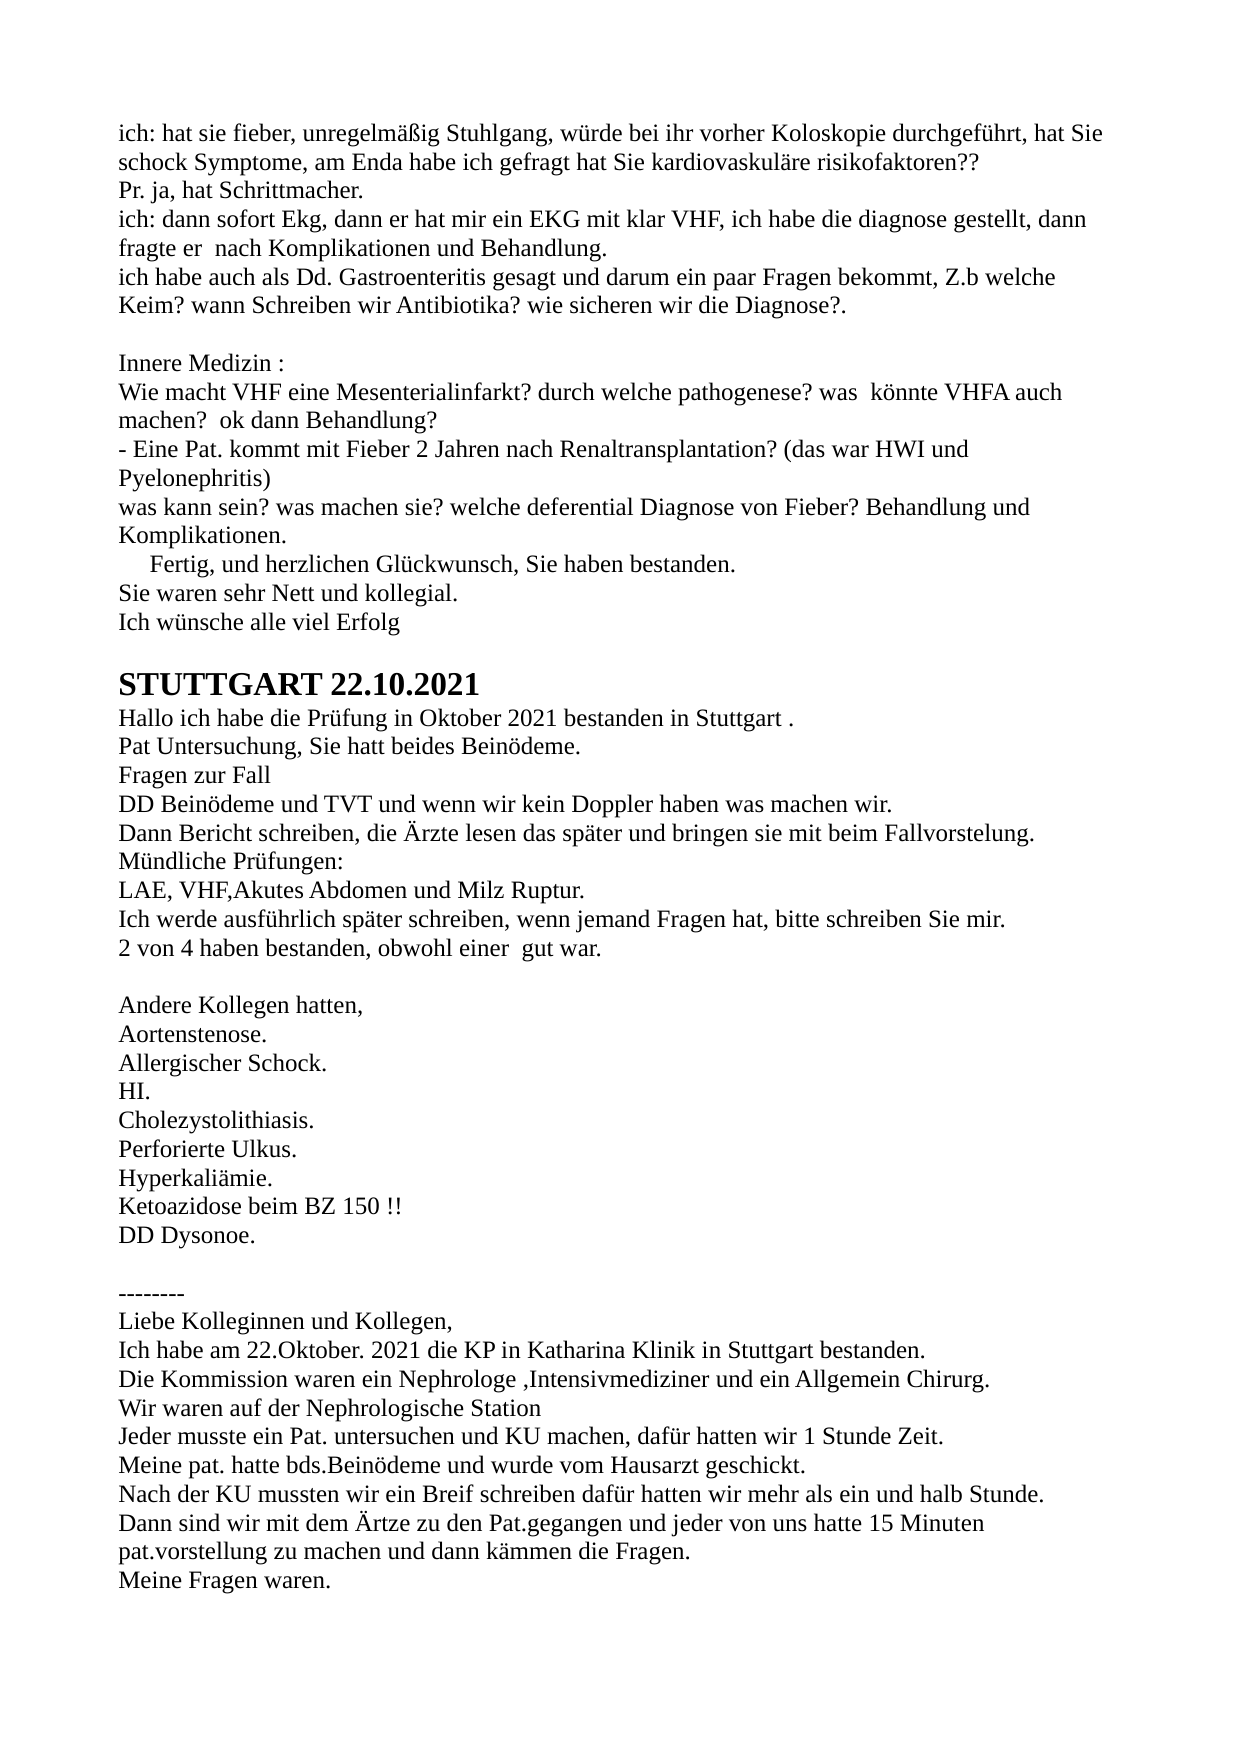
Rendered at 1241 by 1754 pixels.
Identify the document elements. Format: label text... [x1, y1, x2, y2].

text Dann Bericht schreiben, die Ärzte lesen das später und bringen sie mit beim Fallvorstelung. [118, 818, 1122, 846]
text Pr. ja, hat Schrittmacher. [118, 176, 1122, 204]
text Dann sind wir mit dem Ärtze zu den Pat.gegangen und jeder von uns hatte 15 Minuten pat.vorstellung zu machen und dann kämmen die Fragen. [118, 1508, 1122, 1565]
text Ich habe am 22.Oktober. 2021 die KP in Katharina Klinik in Stuttgart bestanden. [118, 1335, 1122, 1364]
text Cholezystolithiasis. [118, 1105, 1122, 1134]
text Liebe Kolleginnen und Kollegen, [118, 1306, 1122, 1335]
text STUTTGART 22.10.2021 [118, 664, 1122, 703]
text Mündliche Prüfungen: [118, 846, 1122, 875]
text Hyperkaliämie. [118, 1163, 1122, 1191]
text Wir waren auf der Nephrologische Station [118, 1393, 1122, 1421]
text 2 von 4 haben bestanden, obwohl einer gut war. [118, 933, 1122, 961]
text ich: dann sofort Ekg, dann er hat mir ein EKG mit klar VHF, ich habe die diagnose gestellt, dann fragte er nach Komplikationen und Behandlung. [118, 204, 1122, 262]
text Jeder musste ein Pat. untersuchen und KU machen, dafür hatten wir 1 Stunde Zeit. [118, 1421, 1122, 1450]
text Allergischer Schock. [118, 1048, 1122, 1076]
text Wie macht VHF eine Mesenterialinfarkt? durch welche pathogenese? was könnte VHFA auch machen? ok dann Behandlung? [118, 377, 1122, 434]
text Ich wünsche alle viel Erfolg [118, 607, 1122, 636]
text Innere Medizin : [118, 348, 1122, 377]
text HI. [118, 1076, 1122, 1105]
text DD Beinödeme und TVT und wenn wir kein Doppler haben was machen wir. [118, 789, 1122, 818]
text Meine pat. hatte bds.Beinödeme und wurde vom Hausarzt geschickt. [118, 1450, 1122, 1479]
text DD Dysonoe. [118, 1220, 1122, 1249]
text Perforierte Ulkus. [118, 1134, 1122, 1163]
text Die Kommission waren ein Nephrologe ,Intensivmediziner und ein Allgemein Chirurg. [118, 1364, 1122, 1393]
text Andere Kollegen hatten, [118, 990, 1122, 1019]
text Aortenstenose. [118, 1019, 1122, 1048]
text Hallo ich habe die Prüfung in Oktober 2021 bestanden in Stuttgart . [118, 703, 1122, 731]
text ich habe auch als Dd. Gastroenteritis gesagt und darum ein paar Fragen bekommt, Z.b welche Keim? wann Schreiben wir Antibiotika? wie sicheren wir die Diagnose?. [118, 262, 1122, 319]
text ich: hat sie fieber, unregelmäßig Stuhlgang, würde bei ihr vorher Koloskopie durchgeführt, hat Sie schock Symptome, am Enda habe ich gefragt hat Sie kardiovaskuläre risikofaktoren?? [118, 118, 1122, 176]
text Fragen zur Fall [118, 760, 1122, 789]
text Pat Untersuchung, Sie hatt beides Beinödeme. [118, 731, 1122, 760]
text Fertig, und herzlichen Glückwunsch, Sie haben bestanden. [118, 549, 1122, 578]
text - Eine Pat. kommt mit Fieber 2 Jahren nach Renaltransplantation? (das war HWI und Pyelonephritis) [118, 434, 1122, 492]
text Nach der KU mussten wir ein Breif schreiben dafür hatten wir mehr als ein und halb Stunde. [118, 1479, 1122, 1508]
text LAE, VHF,Akutes Abdomen und Milz Ruptur. [118, 875, 1122, 904]
text was kann sein? was machen sie? welche deferential Diagnose von Fieber? Behandlung und Komplikationen. [118, 492, 1122, 549]
text Ich werde ausführlich später schreiben, wenn jemand Fragen hat, bitte schreiben Sie mir. [118, 904, 1122, 933]
text Meine Fragen waren. [118, 1565, 1122, 1594]
text Ketoazidose beim BZ 150 !! [118, 1191, 1122, 1220]
text Sie waren sehr Nett und kollegial. [118, 578, 1122, 607]
text -------- [118, 1278, 1122, 1306]
